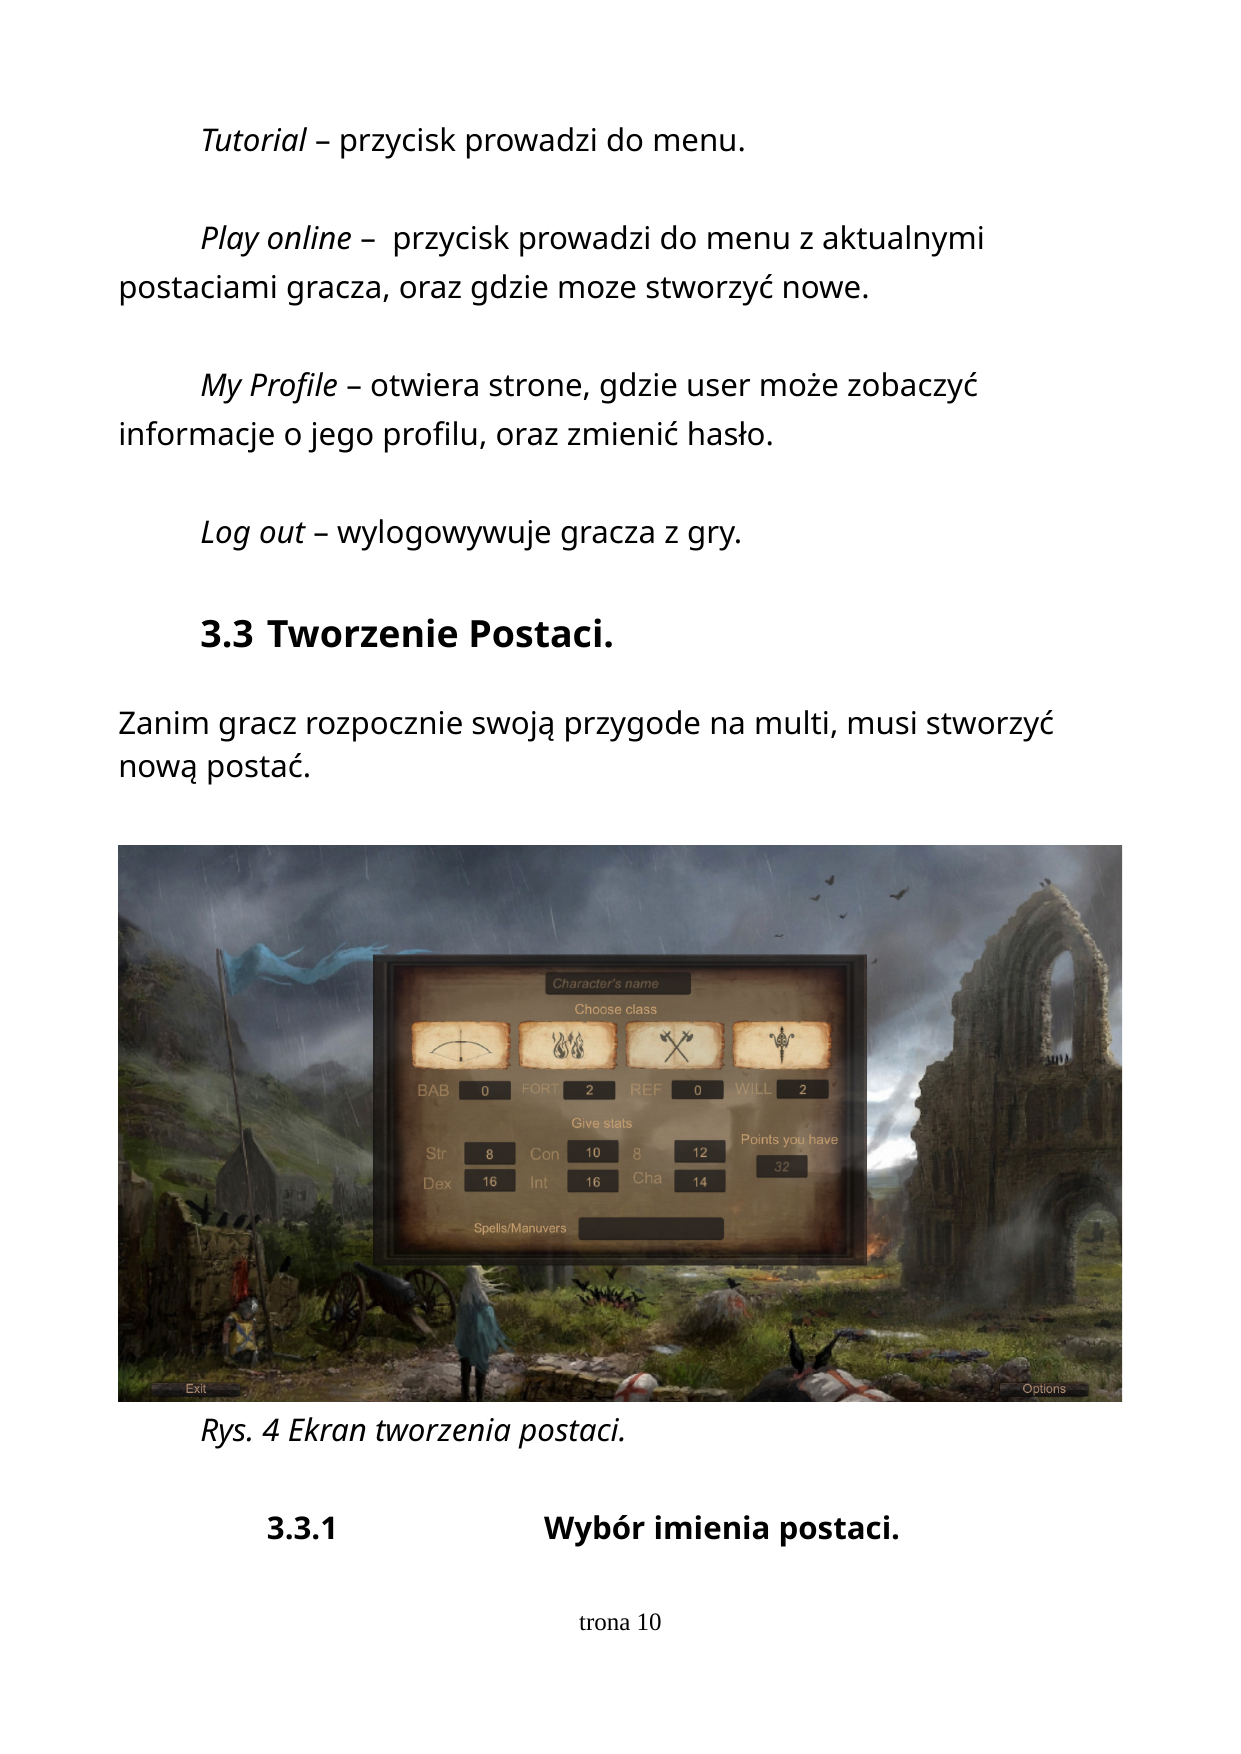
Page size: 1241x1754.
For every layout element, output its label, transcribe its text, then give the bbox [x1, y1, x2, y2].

text Rys. 4 Ekran tworzenia postaci. [118, 1402, 1122, 1450]
text Zanim gracz rozpocznie swoją przygode na multi, musi stworzyć nową postać. [118, 701, 1122, 787]
picture [118, 845, 1123, 1402]
text My Profile – otwiera strone, gdzie user może zobaczyć informacje o jego profilu, oraz zmienić hasło. [118, 363, 1122, 454]
text Tutorial – przycisk prowadzi do menu. Play online – przycisk prowadzi do menu z aktualnymi postaciami gracza, oraz gdzie moze stworzyć nowe. [118, 118, 1122, 308]
text Log out – wylogowywuje gracza z gry. [118, 510, 1122, 552]
text 3.3.1 Wybór imienia postaci. [118, 1506, 1122, 1548]
text 3.3 Tworzenie Postaci. [118, 608, 1122, 659]
